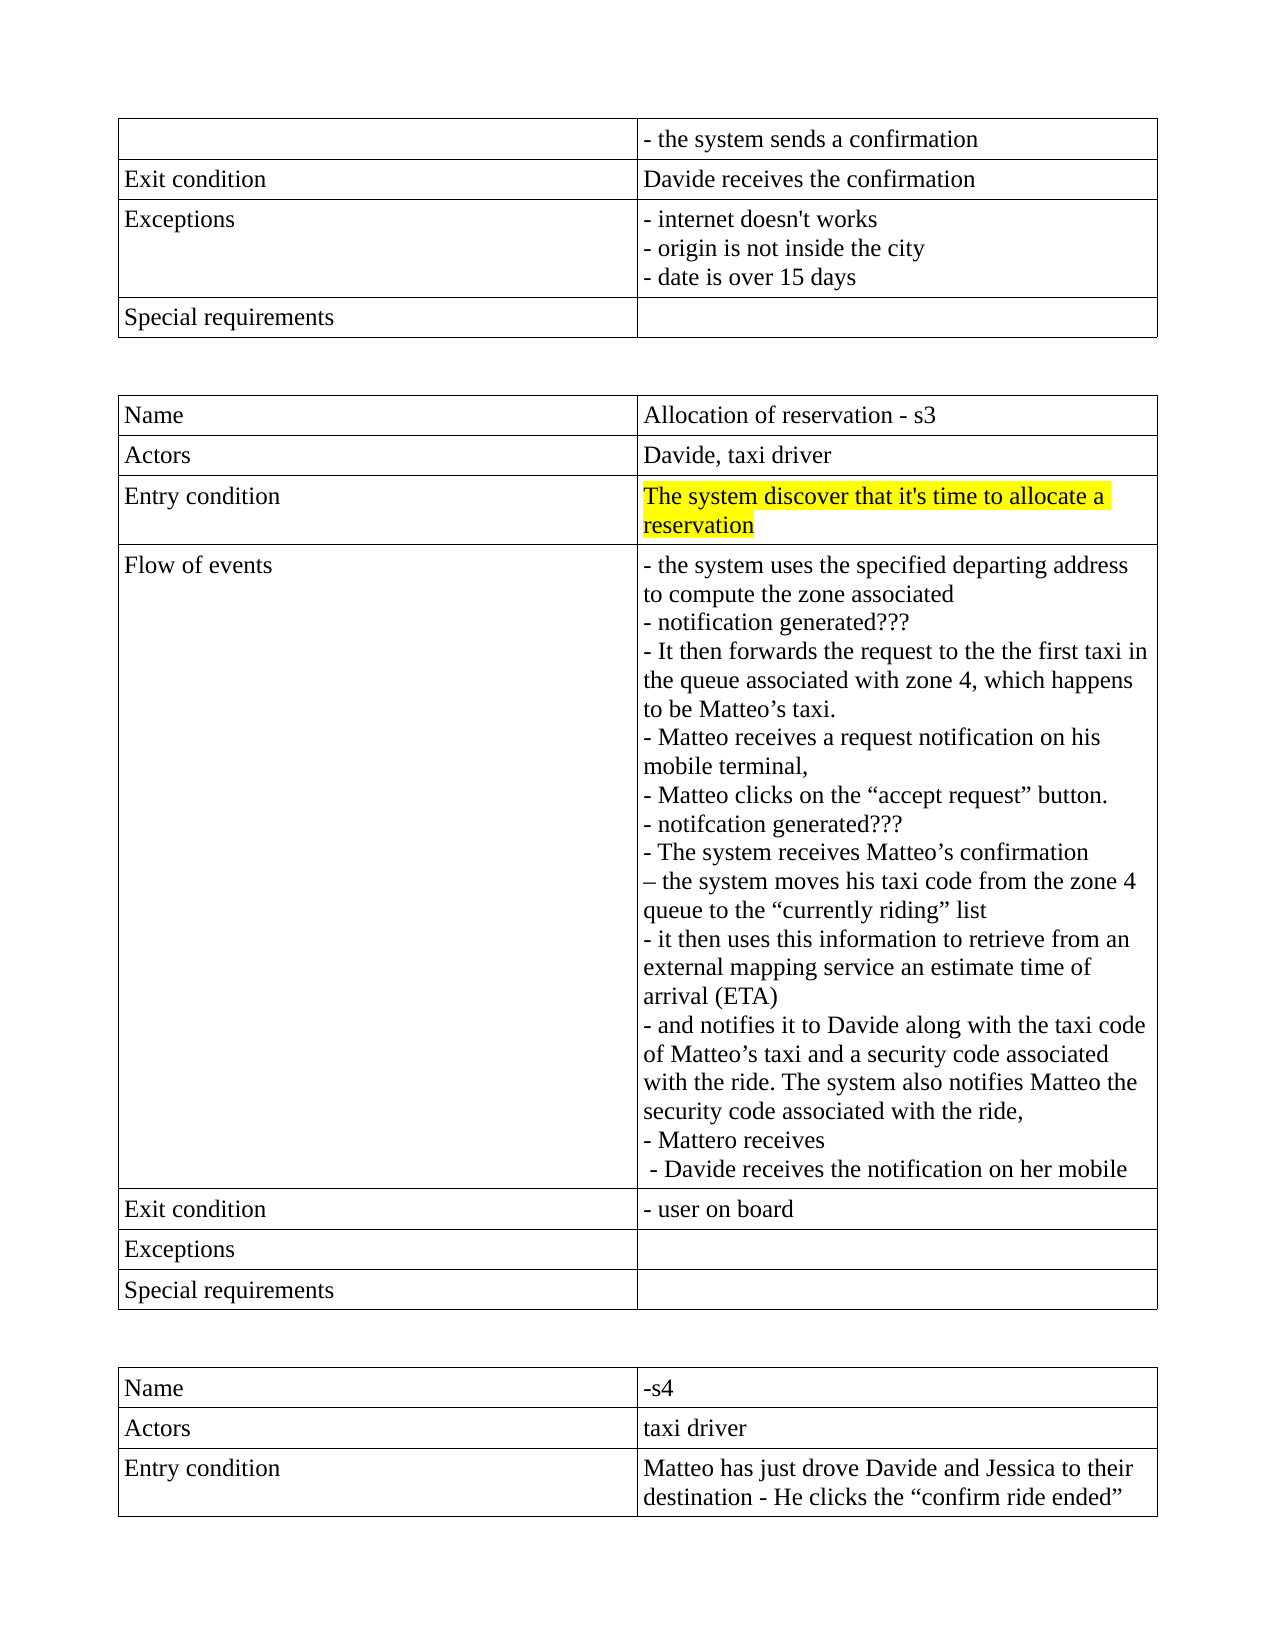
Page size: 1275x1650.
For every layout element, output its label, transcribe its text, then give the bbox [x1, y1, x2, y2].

table_cell [638, 1270, 1157, 1309]
table_cell - the system uses the specified departing address to compute the zone associated - notification generated??? - It then forwards the request to the the first taxi in the queue associated with zone 4, which happens to be Matteo’s taxi. - Matteo receives a request notification on his mobile terminal, - Matteo clicks on the “accept request” button. - notifcation generated??? - The system receives Matteo’s confirmation – the system moves his taxi code from the zone 4 queue to the “currently riding” list - it then uses this information to retrieve from an external mapping service an estimate time of arrival (ETA) - and notifies it to Davide along with the taxi code of Matteo’s taxi and a security code associated with the ride. The system also notifies Matteo the security code associated with the ride, - Mattero receives - Davide receives the notification on her mobile [638, 545, 1157, 1188]
table_cell Exceptions [119, 1230, 637, 1269]
table_cell Flow of events [119, 545, 637, 1188]
table_cell - the system sends a confirmation [638, 119, 1157, 158]
table_cell Actors [119, 1408, 637, 1447]
table_cell [119, 119, 637, 158]
table_cell Entry condition [119, 476, 637, 544]
table_cell - user on board [638, 1189, 1157, 1228]
table_header Name [119, 396, 637, 435]
table_cell Exit condition [119, 160, 637, 199]
table_cell Exit condition [119, 1189, 637, 1228]
table_header -s4 [638, 1368, 1157, 1407]
table_header Name [119, 1368, 637, 1407]
table_cell Entry condition [119, 1449, 637, 1516]
table_cell - internet doesn't works - origin is not inside the city - date is over 15 days [638, 200, 1157, 297]
table_cell Exceptions [119, 200, 637, 297]
table_cell [638, 1230, 1157, 1269]
table_header Allocation of reservation - s3 [638, 396, 1157, 435]
table_cell [638, 298, 1157, 337]
table_cell Special requirements [119, 1270, 637, 1309]
table_cell The system discover that it's time to allocate a reservation [638, 476, 1157, 544]
table_cell Special requirements [119, 298, 637, 337]
table_cell taxi driver [638, 1408, 1157, 1447]
table_cell Actors [119, 436, 637, 475]
table_cell Matteo has just drove Davide and Jessica to their destination - He clicks the “confirm ride ended” [638, 1449, 1157, 1516]
table_cell Davide, taxi driver [638, 436, 1157, 475]
table_cell Davide receives the confirmation [638, 160, 1157, 199]
